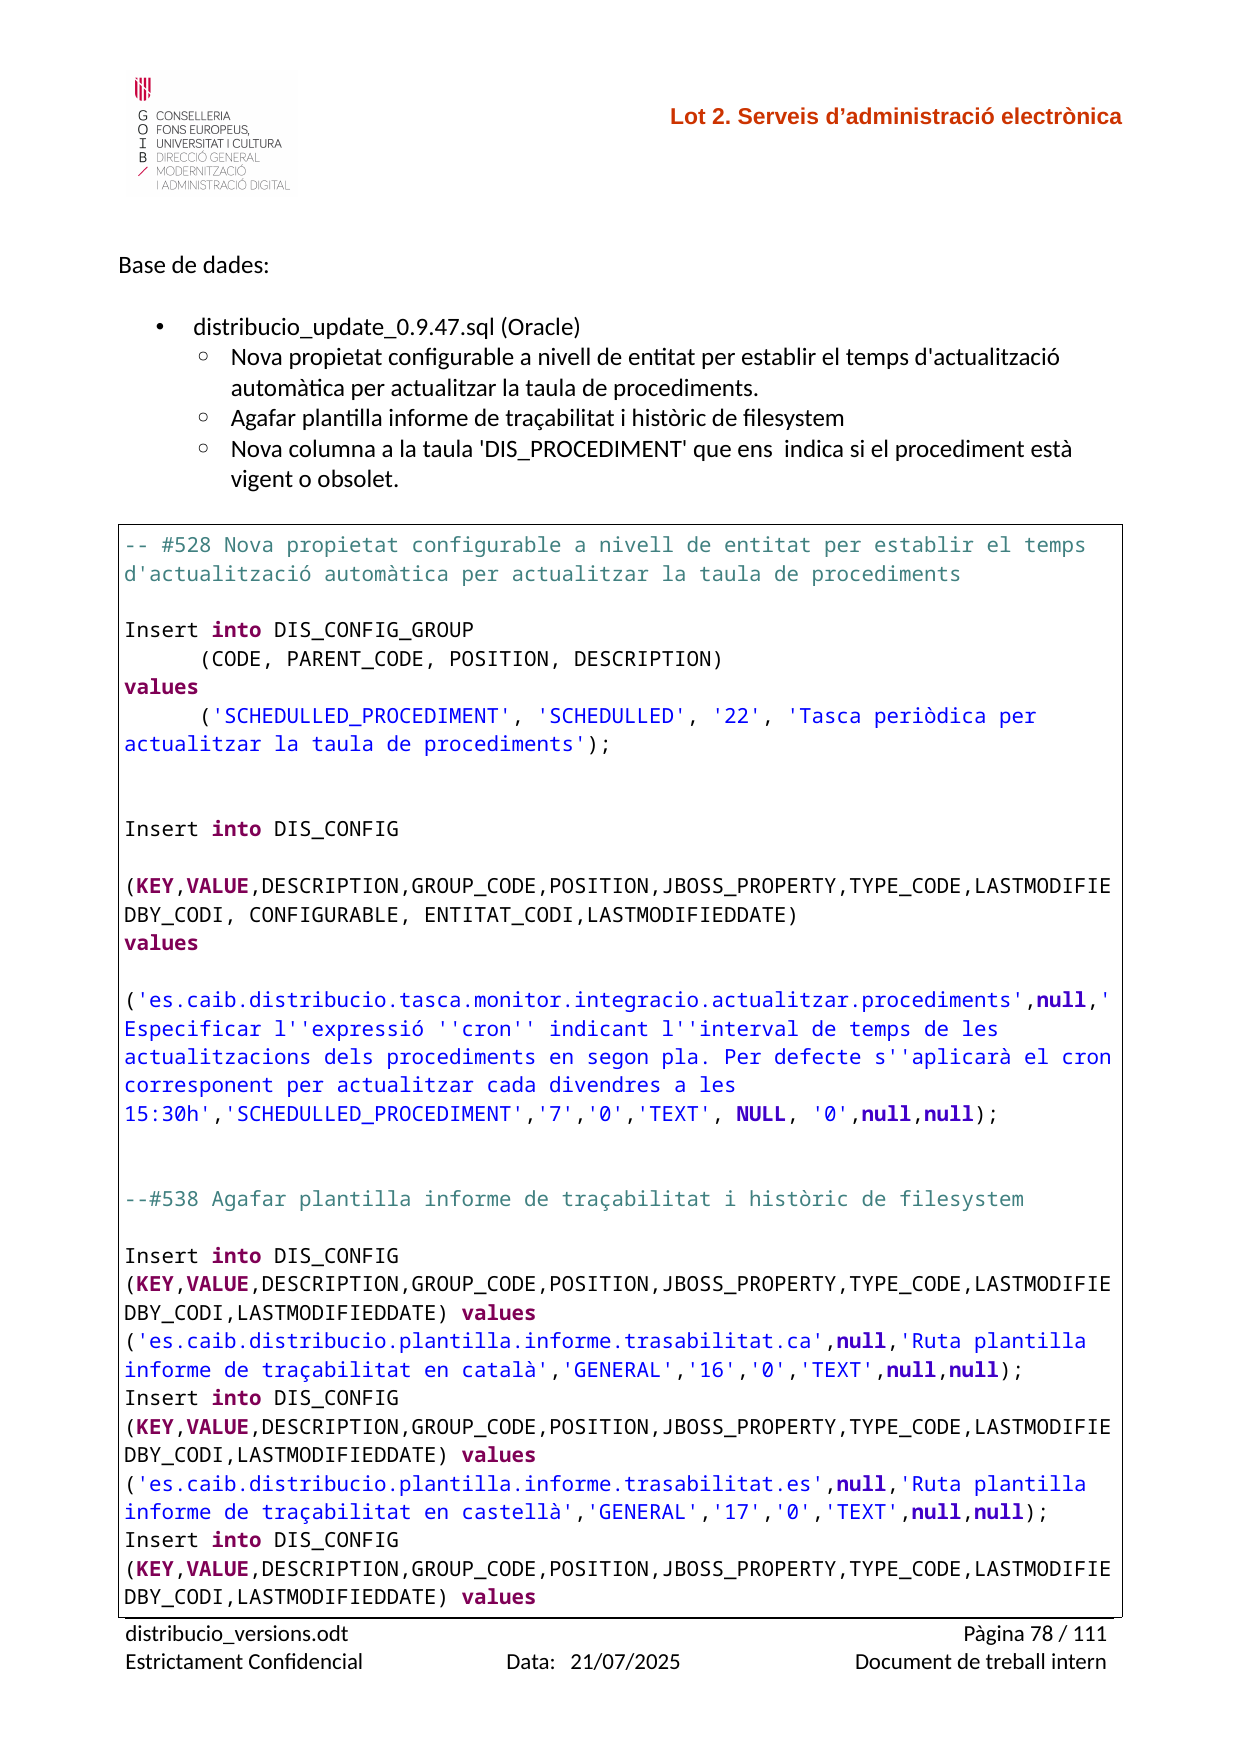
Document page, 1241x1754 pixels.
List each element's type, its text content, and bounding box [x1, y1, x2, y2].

table_header -- #528 Nova propietat configurable a nivell de entitat per establir el temps d'actualització automàtica per actualitzar la taula de procediments Insert into DIS_CONFIG_GROUP (CODE, PARENT_CODE, POSITION, DESCRIPTION) values ('SCHEDULLED_PROCEDIMENT', 'SCHEDULLED', '22', 'Tasca periòdica per actualitzar la taula de procediments'); Insert into DIS_CONFIG (KEY,VALUE,DESCRIPTION,GROUP_CODE,POSITION,JBOSS_PROPERTY,TYPE_CODE,LASTMODIFIEDBY_CODI, CONFIGURABLE, ENTITAT_CODI,LASTMODIFIEDDATE) values ('es.caib.distribucio.tasca.monitor.integracio.actualitzar.procediments',null,'Especificar l''expressió ''cron'' indicant l''interval de temps de les actualitzacions dels procediments en segon pla. Per defecte s''aplicarà el cron corresponent per actualitzar cada divendres a les 15:30h','SCHEDULLED_PROCEDIMENT','7','0','TEXT', NULL, '0',null,null); --#538 Agafar plantilla informe de traçabilitat i històric de filesystem Insert into DIS_CONFIG (KEY,VALUE,DESCRIPTION,GROUP_CODE,POSITION,JBOSS_PROPERTY,TYPE_CODE,LASTMODIFIEDBY_CODI,LASTMODIFIEDDATE) values ('es.caib.distribucio.plantilla.informe.trasabilitat.ca',null,'Ruta plantilla informe de traçabilitat en català','GENERAL','16','0','TEXT',null,null); Insert into DIS_CONFIG (KEY,VALUE,DESCRIPTION,GROUP_CODE,POSITION,JBOSS_PROPERTY,TYPE_CODE,LASTMODIFIEDBY_CODI,LASTMODIFIEDDATE) values ('es.caib.distribucio.plantilla.informe.trasabilitat.es',null,'Ruta plantilla informe de traçabilitat en castellà','GENERAL','17','0','TEXT',null,null); Insert into DIS_CONFIG (KEY,VALUE,DESCRIPTION,GROUP_CODE,POSITION,JBOSS_PROPERTY,TYPE_CODE,LASTMODIFIEDBY_CODI,LASTMODIFIEDDATE) values [119, 525, 1122, 1617]
list Nova propietat configurable a nivell de entitat per establir el temps d'actualització automàtica per actualitzar la taula de procediments. [193, 341, 1122, 402]
text Base de dades: [118, 250, 1122, 280]
list distribucio_update_0.9.47.sql (Oracle) [156, 311, 1122, 341]
list Agafar plantilla informe de traçabilitat i històric de filesystem [193, 402, 1122, 433]
picture [126, 70, 299, 197]
list Nova columna a la taula 'DIS_PROCEDIMENT' que ens indica si el procediment està vigent o obsolet. [193, 433, 1122, 494]
